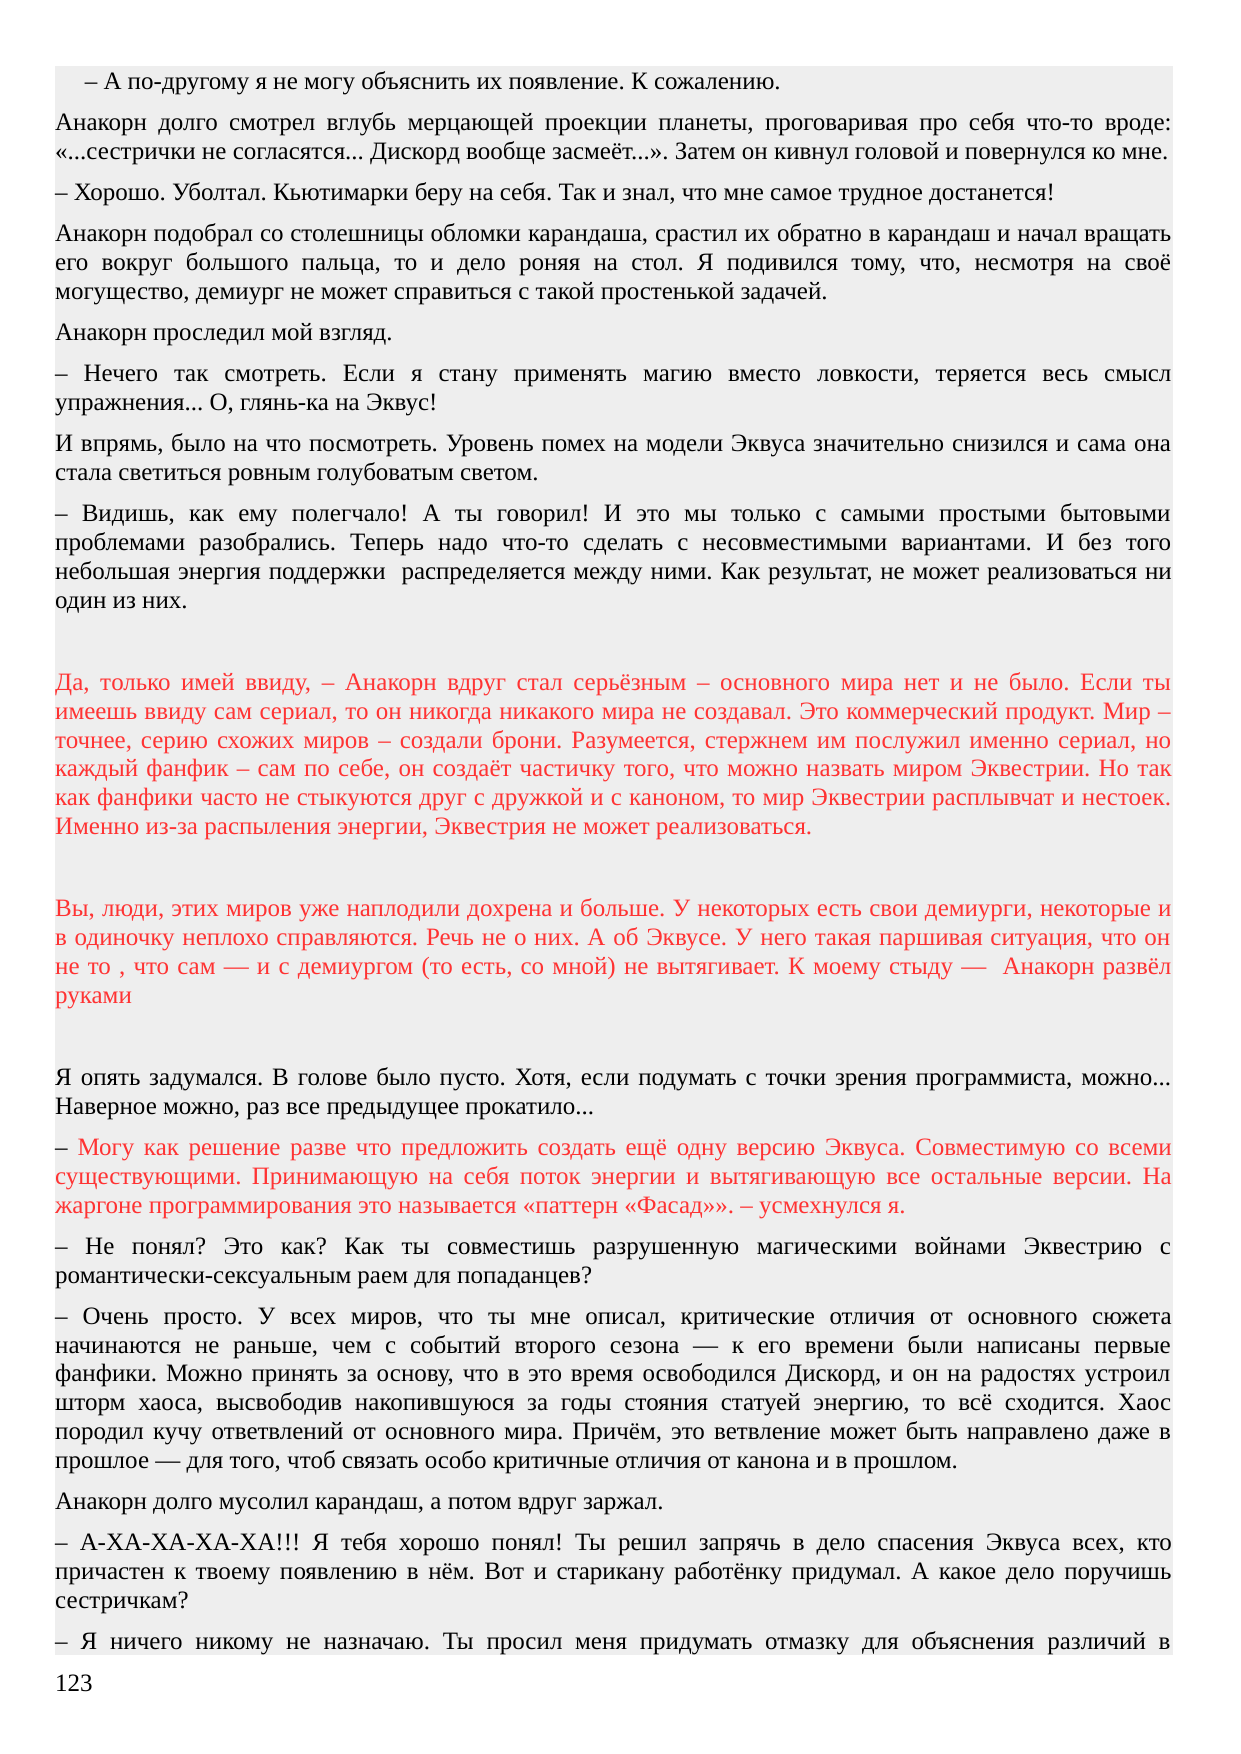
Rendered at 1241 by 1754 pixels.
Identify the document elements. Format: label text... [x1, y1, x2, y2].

text – Могу как решение разве что предложить создать ещё одну версию Эквуса. Совместимую со всеми существующими. Принимающую на себя поток энергии и вытягивающую все остальные версии. На жаргоне программирования это называется «паттерн «Фасад»». – усмехнулся я. [55, 1132, 1173, 1218]
text – А-ХА-ХА-ХА-ХА!!! Я тебя хорошо понял! Ты решил запрячь в дело спасения Эквуса всех, кто причастен к твоему появлению в нём. Вот и старикану работёнку придумал. А какое дело поручишь сестричкам? [55, 1527, 1173, 1613]
text Вы, люди, этих миров уже наплодили дохрена и больше. У некоторых есть свои демиурги, некоторые и в одиночку неплохо справляются. Речь не о них. А об Эквусе. У него такая паршивая ситуация, что он не то , что сам — и с демиургом (то есть, со мной) не вытягивает. К моему стыду — Анакорн развёл руками [55, 893, 1173, 1008]
text – Видишь, как ему полегчало! А ты говорил! И это мы только с самыми простыми бытовыми проблемами разобрались. Теперь надо что-то сделать с несовместимыми вариантами. И без того небольшая энергия поддержки распределяется между ними. Как результат, не может реализоваться ни один из них. [55, 498, 1173, 613]
text – Не понял? Это как? Как ты совместишь разрушенную магическими войнами Эквестрию с романтически-сексуальным раем для попаданцев? [55, 1231, 1173, 1288]
text – Нечего так смотреть. Если я стану применять магию вместо ловкости, теряется весь смысл упражнения... О, глянь-ка на Эквус! [55, 358, 1173, 416]
text И впрямь, было на что посмотреть. Уровень помех на модели Эквуса значительно снизился и сама она стала светиться ровным голубоватым светом. [55, 428, 1173, 486]
text – А по-другому я не могу объяснить их появление. К сожалению. [55, 66, 1173, 95]
text – Очень просто. У всех миров, что ты мне описал, критические отличия от основного сюжета начинаются не раньше, чем с событий второго сезона — к его времени были написаны первые фанфики. Можно принять за основу, что в это время освободился Дискорд, и он на радостях устроил шторм хаоса, высвободив накопившуюся за годы стояния статуей энергию, то всё сходится. Хаос породил кучу ответвлений от основного мира. Причём, это ветвление может быть направлено даже в прошлое — для того, чтоб связать особо критичные отличия от канона и в прошлом. [55, 1301, 1173, 1473]
text Анакорн подобрал со столешницы обломки карандаша, срастил их обратно в карандаш и начал вращать его вокруг большого пальца, то и дело роняя на стол. Я подивился тому, что, несмотря на своё могущество, демиург не может справиться с такой простенькой задачей. [55, 218, 1173, 305]
text Да, только имей ввиду, – Анакорн вдруг стал серьёзным – основного мира нет и не было. Если ты имеешь ввиду сам сериал, то он никогда никакого мира не создавал. Это коммерческий продукт. Мир – точнее, серию схожих миров – создали брони. Разумеется, стержнем им послужил именно сериал, но каждый фанфик – сам по себе, он создаёт частичку того, что можно назвать миром Эквестрии. Но так как фанфики часто не стыкуются друг с дружкой и с каноном, то мир Эквестрии расплывчат и нестоек. Именно из-за распыления энергии, Эквестрия не может реализоваться. [55, 667, 1173, 840]
text Анакорн проследил мой взгляд. [55, 317, 1173, 346]
text Я опять задумался. В голове было пусто. Хотя, если подумать с точки зрения программиста, можно... Наверное можно, раз все предыдущее прокатило... [55, 1062, 1173, 1120]
text Анакорн долго смотрел вглубь мерцающей проекции планеты, проговаривая про себя что-то вроде: «...сестрички не согласятся... Дискорд вообще засмеёт...». Затем он кивнул головой и повернулся ко мне. [55, 107, 1173, 165]
text – Хорошо. Уболтал. Кьютимарки беру на себя. Так и знал, что мне самое трудное достанется! [55, 177, 1173, 206]
text – Я ничего никому не назначаю. Ты просил меня придумать отмазку для объяснения различий в [55, 1626, 1173, 1655]
text Анакорн долго мусолил карандаш, а потом вдруг заржал. [55, 1486, 1173, 1515]
